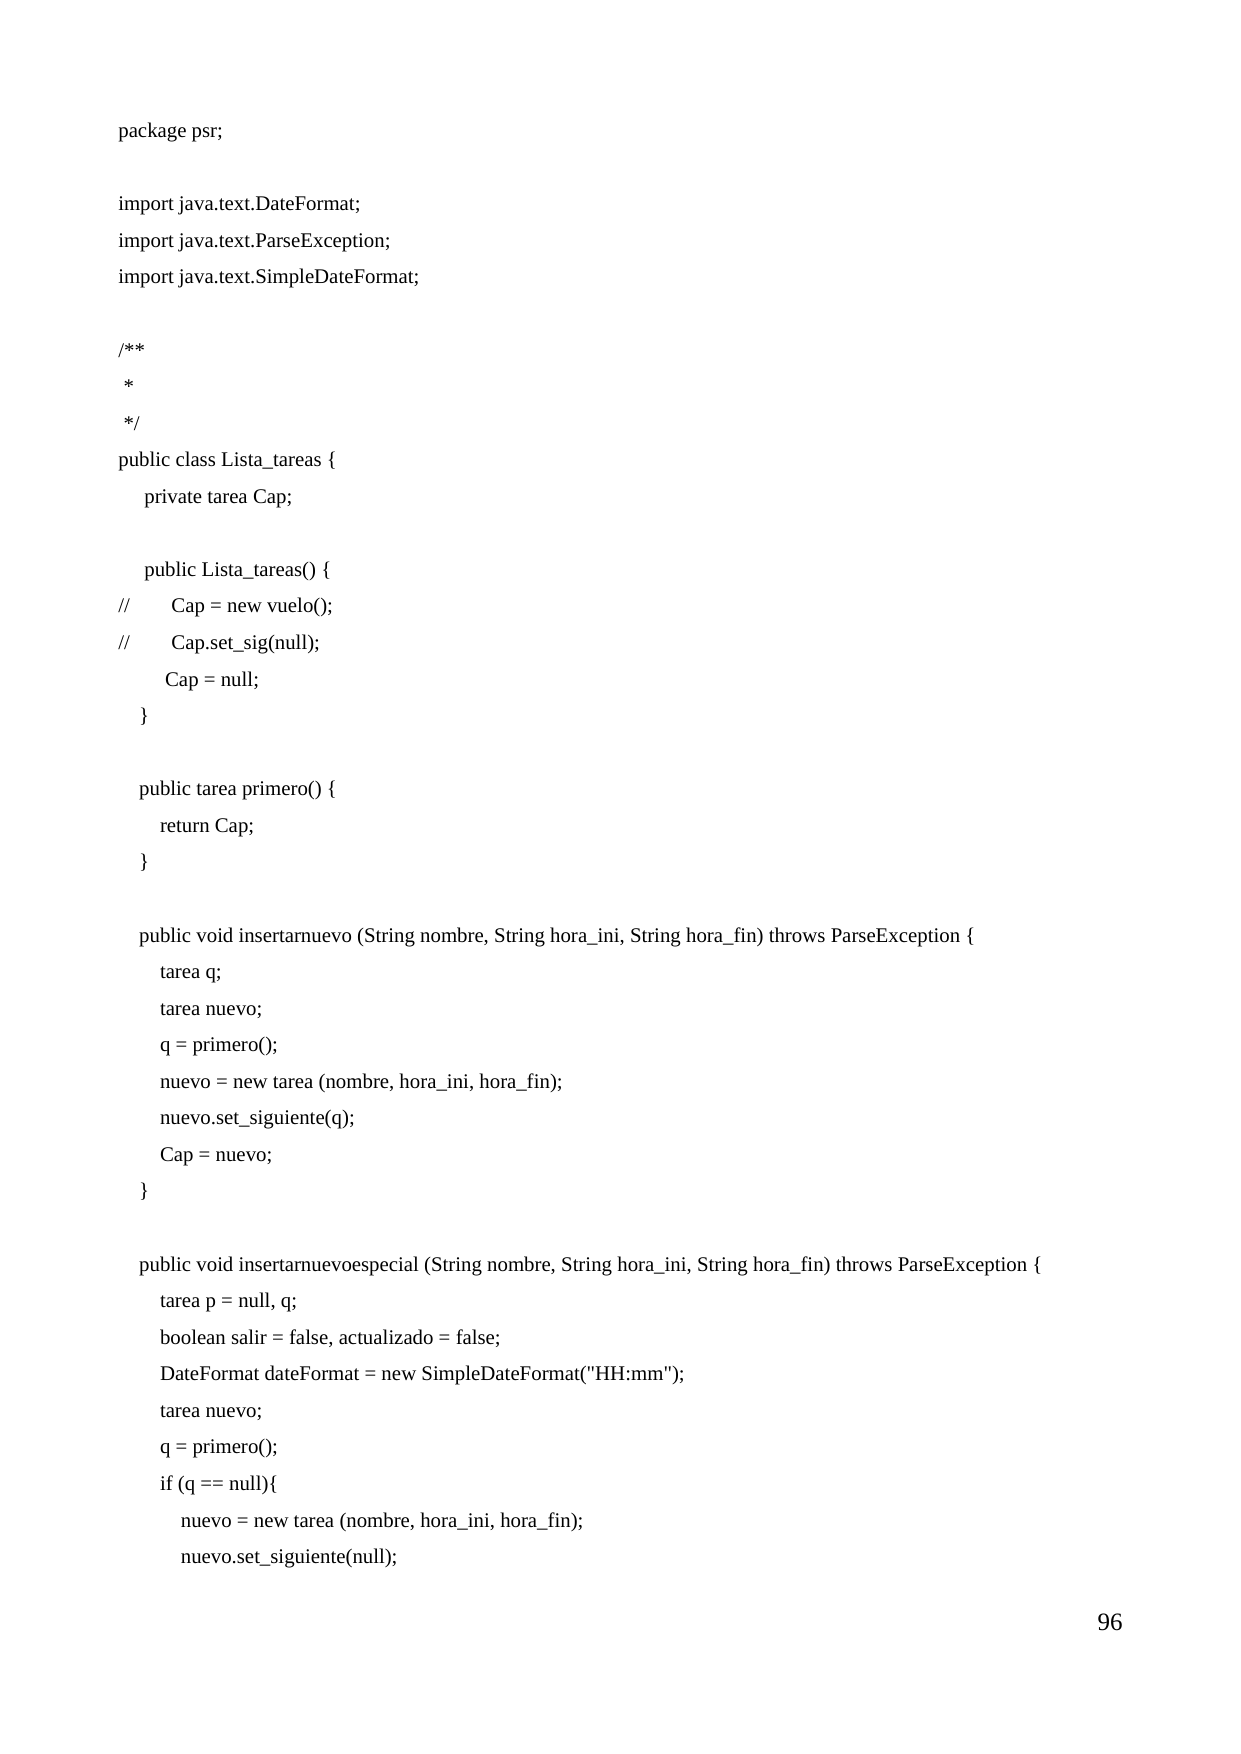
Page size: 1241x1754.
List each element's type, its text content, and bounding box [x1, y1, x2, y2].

text if (q == null){ [118, 1471, 1122, 1495]
text } [118, 1178, 1122, 1202]
text public class Lista_tareas { [118, 447, 1122, 471]
text public tarea primero() { [118, 776, 1122, 800]
text } [118, 849, 1122, 873]
text DateFormat dateFormat = new SimpleDateFormat("HH:mm"); [118, 1361, 1122, 1385]
text nuevo.set_siguiente(null); [118, 1544, 1122, 1568]
text nuevo = new tarea (nombre, hora_ini, hora_fin); [118, 1507, 1122, 1532]
text tarea p = null, q; [118, 1288, 1122, 1312]
text Cap = null; [118, 667, 1122, 691]
text import java.text.DateFormat; [118, 191, 1122, 215]
text boolean salir = false, actualizado = false; [118, 1325, 1122, 1349]
text tarea nuevo; [118, 996, 1122, 1020]
text return Cap; [118, 813, 1122, 837]
text tarea q; [118, 959, 1122, 983]
text // Cap.set_sig(null); [118, 630, 1122, 654]
text Cap = nuevo; [118, 1142, 1122, 1166]
text package psr; [118, 118, 1122, 142]
text q = primero(); [118, 1032, 1122, 1056]
text * [118, 374, 1122, 398]
text // Cap = new vuelo(); [118, 593, 1122, 617]
text tarea nuevo; [118, 1398, 1122, 1422]
text } [118, 703, 1122, 727]
text public void insertarnuevoespecial (String nombre, String hora_ini, String hora_fin) throws ParseException { [118, 1252, 1122, 1276]
text import java.text.ParseException; [118, 228, 1122, 252]
text import java.text.SimpleDateFormat; [118, 264, 1122, 288]
text /** [118, 337, 1122, 362]
text private tarea Cap; [118, 484, 1122, 508]
text nuevo = new tarea (nombre, hora_ini, hora_fin); [118, 1069, 1122, 1093]
text nuevo.set_siguiente(q); [118, 1105, 1122, 1129]
text public void insertarnuevo (String nombre, String hora_ini, String hora_fin) throws ParseException { [118, 922, 1122, 947]
text */ [118, 411, 1122, 435]
text q = primero(); [118, 1434, 1122, 1458]
text public Lista_tareas() { [118, 557, 1122, 581]
